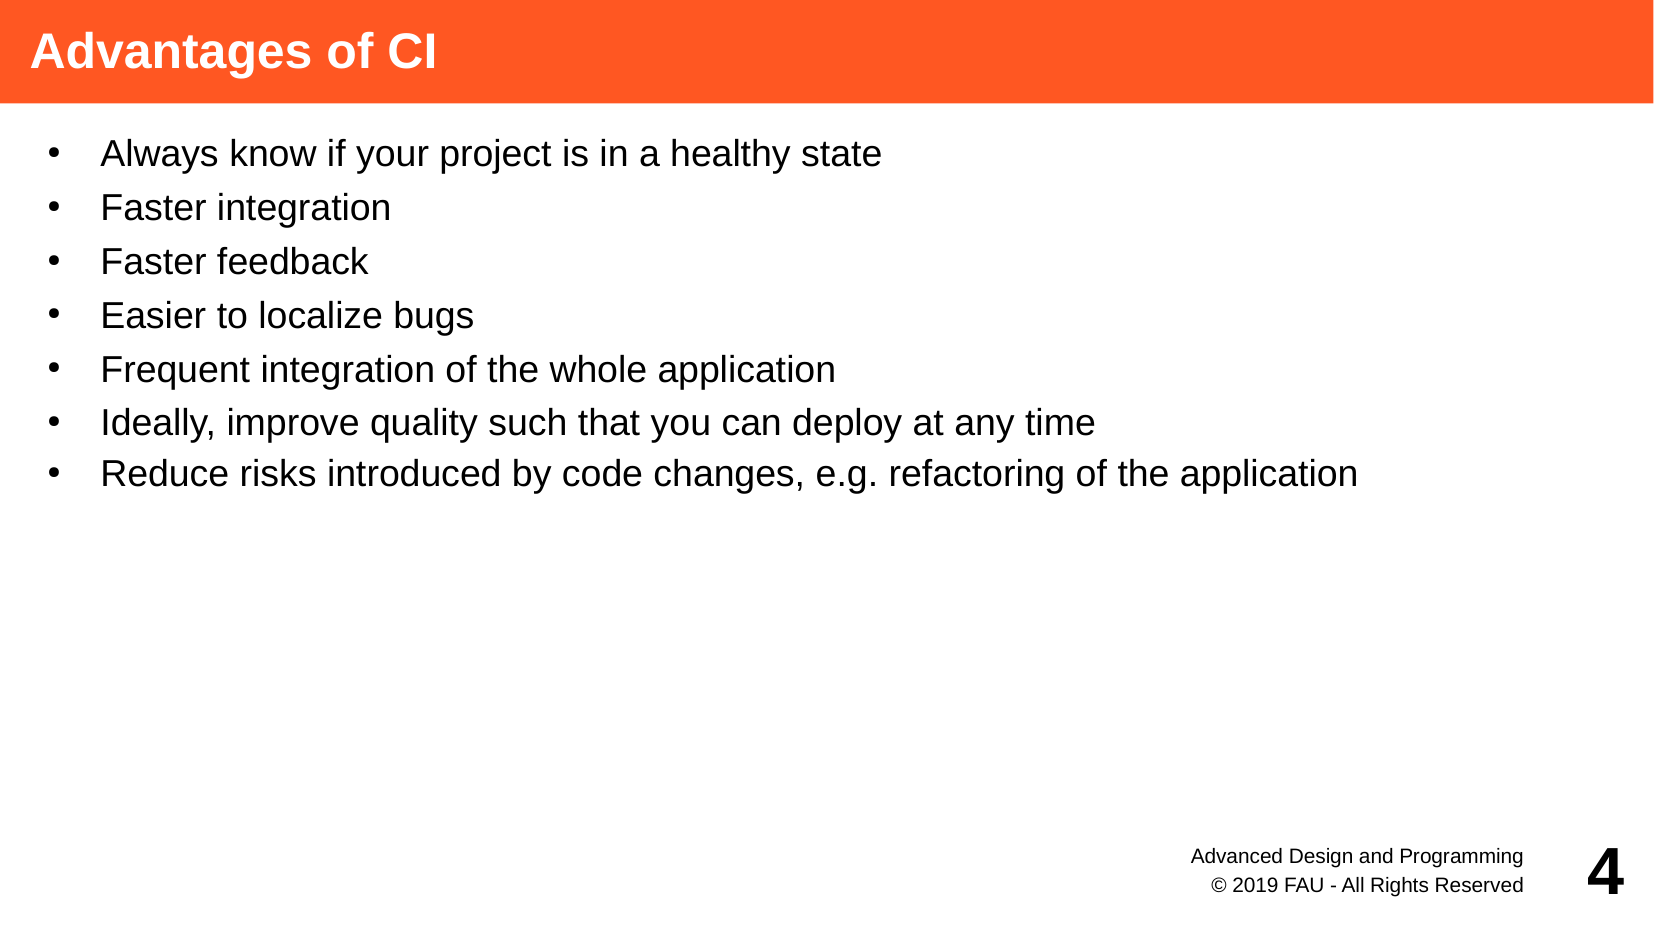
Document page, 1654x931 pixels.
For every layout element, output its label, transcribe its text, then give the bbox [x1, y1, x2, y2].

list Always know if your project is in a healthy state Faster integration Faster feedback Easier to localize bugs Frequent integration of the whole application Ideally, improve quality such that you can deploy at any time Reduce risks introduced by code changes, e.g. refactoring of the application [29, 132, 1625, 813]
title Advantages of CI [0, 0, 1654, 104]
